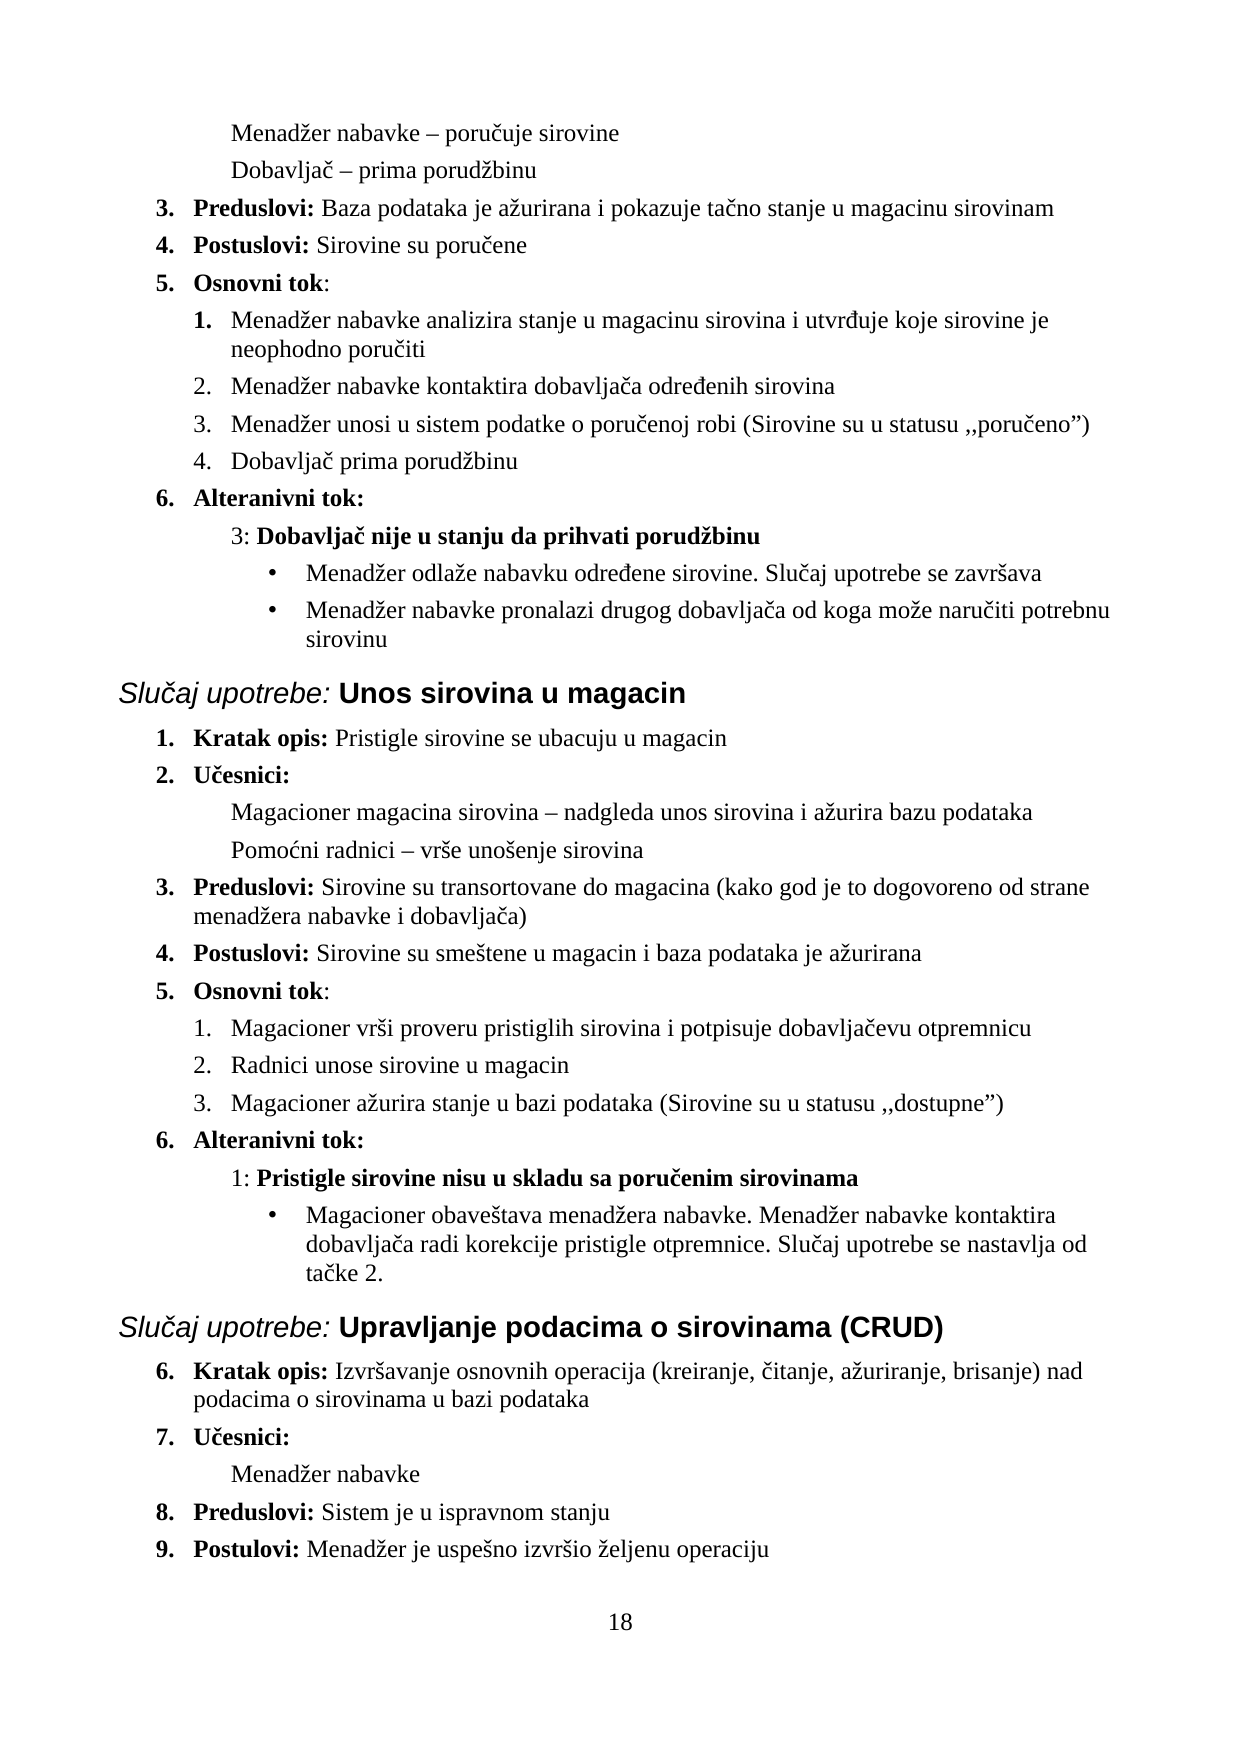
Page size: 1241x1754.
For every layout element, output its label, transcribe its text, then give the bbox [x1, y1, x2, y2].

list Postulovi: Menadžer je uspešno izvršio željenu operaciju [156, 1534, 1122, 1563]
list Pomoćni radnici – vrše unošenje sirovina [231, 835, 1122, 863]
list Radnici unose sirovine u magacin [193, 1051, 1122, 1079]
list Kratak opis: Izvršavanje osnovnih operacija (kreiranje, čitanje, ažuriranje, brisanje) nad podacima o sirovinama u bazi podataka [156, 1356, 1122, 1413]
list Magacioner vrši proveru pristiglih sirovina i potpisuje dobavljačevu otpremnicu [193, 1013, 1122, 1042]
list Magacioner magacina sirovina – nadgleda unos sirovina i ažurira bazu podataka [231, 797, 1122, 826]
list Menadžer unosi u sistem podatke o poručenoj robi (Sirovine su u statusu ,,poručeno”) [193, 409, 1122, 437]
list Menadžer nabavke pronalazi drugog dobavljača od koga može naručiti potrebnu sirovinu [268, 596, 1122, 653]
list Postuslovi: Sirovine su smeštene u magacin i baza podataka je ažurirana [156, 938, 1122, 967]
list Osnovni tok: [156, 268, 1122, 296]
list Alteranivni tok: [156, 1125, 1122, 1154]
list Preduslovi: Sirovine su transortovane do magacina (kako god je to dogovoreno od strane menadžera nabavke i dobavljača) [156, 872, 1122, 930]
list Menadžer nabavke – poručuje sirovine [231, 118, 1122, 147]
list Kratak opis: Pristigle sirovine se ubacuju u magacin [156, 723, 1122, 751]
list Učesnici: [156, 1422, 1122, 1451]
list Menadžer nabavke [231, 1459, 1122, 1488]
subtitle Slučaj upotrebe: Unos sirovina u magacin [118, 676, 1122, 710]
list Magacioner obaveštava menadžera nabavke. Menadžer nabavke kontaktira dobavljača radi korekcije pristigle otpremnice. Slučaj upotrebe se nastavlja od tačke 2. [268, 1200, 1122, 1286]
list Alteranivni tok: [156, 483, 1122, 512]
list Dobavljač prima porudžbinu [193, 446, 1122, 475]
list Postuslovi: Sirovine su poručene [156, 230, 1122, 259]
list Učesnici: [156, 760, 1122, 789]
list Magacioner ažurira stanje u bazi podataka (Sirovine su u statusu ,,dostupne”) [193, 1088, 1122, 1117]
list 1: Pristigle sirovine nisu u skladu sa poručenim sirovinama [231, 1163, 1122, 1191]
list Dobavljač – prima porudžbinu [231, 156, 1122, 184]
list Preduslovi: Baza podataka je ažurirana i pokazuje tačno stanje u magacinu sirovinam [156, 193, 1122, 222]
list Menadžer odlaže nabavku određene sirovine. Slučaj upotrebe se završava [268, 558, 1122, 587]
list Menadžer nabavke kontaktira dobavljača određenih sirovina [193, 371, 1122, 400]
list 3: Dobavljač nije u stanju da prihvati porudžbinu [231, 521, 1122, 549]
subtitle Slučaj upotrebe: Upravljanje podacima o sirovinama (CRUD) [118, 1309, 1122, 1343]
list Preduslovi: Sistem je u ispravnom stanju [156, 1497, 1122, 1526]
list Menadžer nabavke analizira stanje u magacinu sirovina i utvrđuje koje sirovine je neophodno poručiti [193, 305, 1122, 363]
list Osnovni tok: [156, 976, 1122, 1004]
